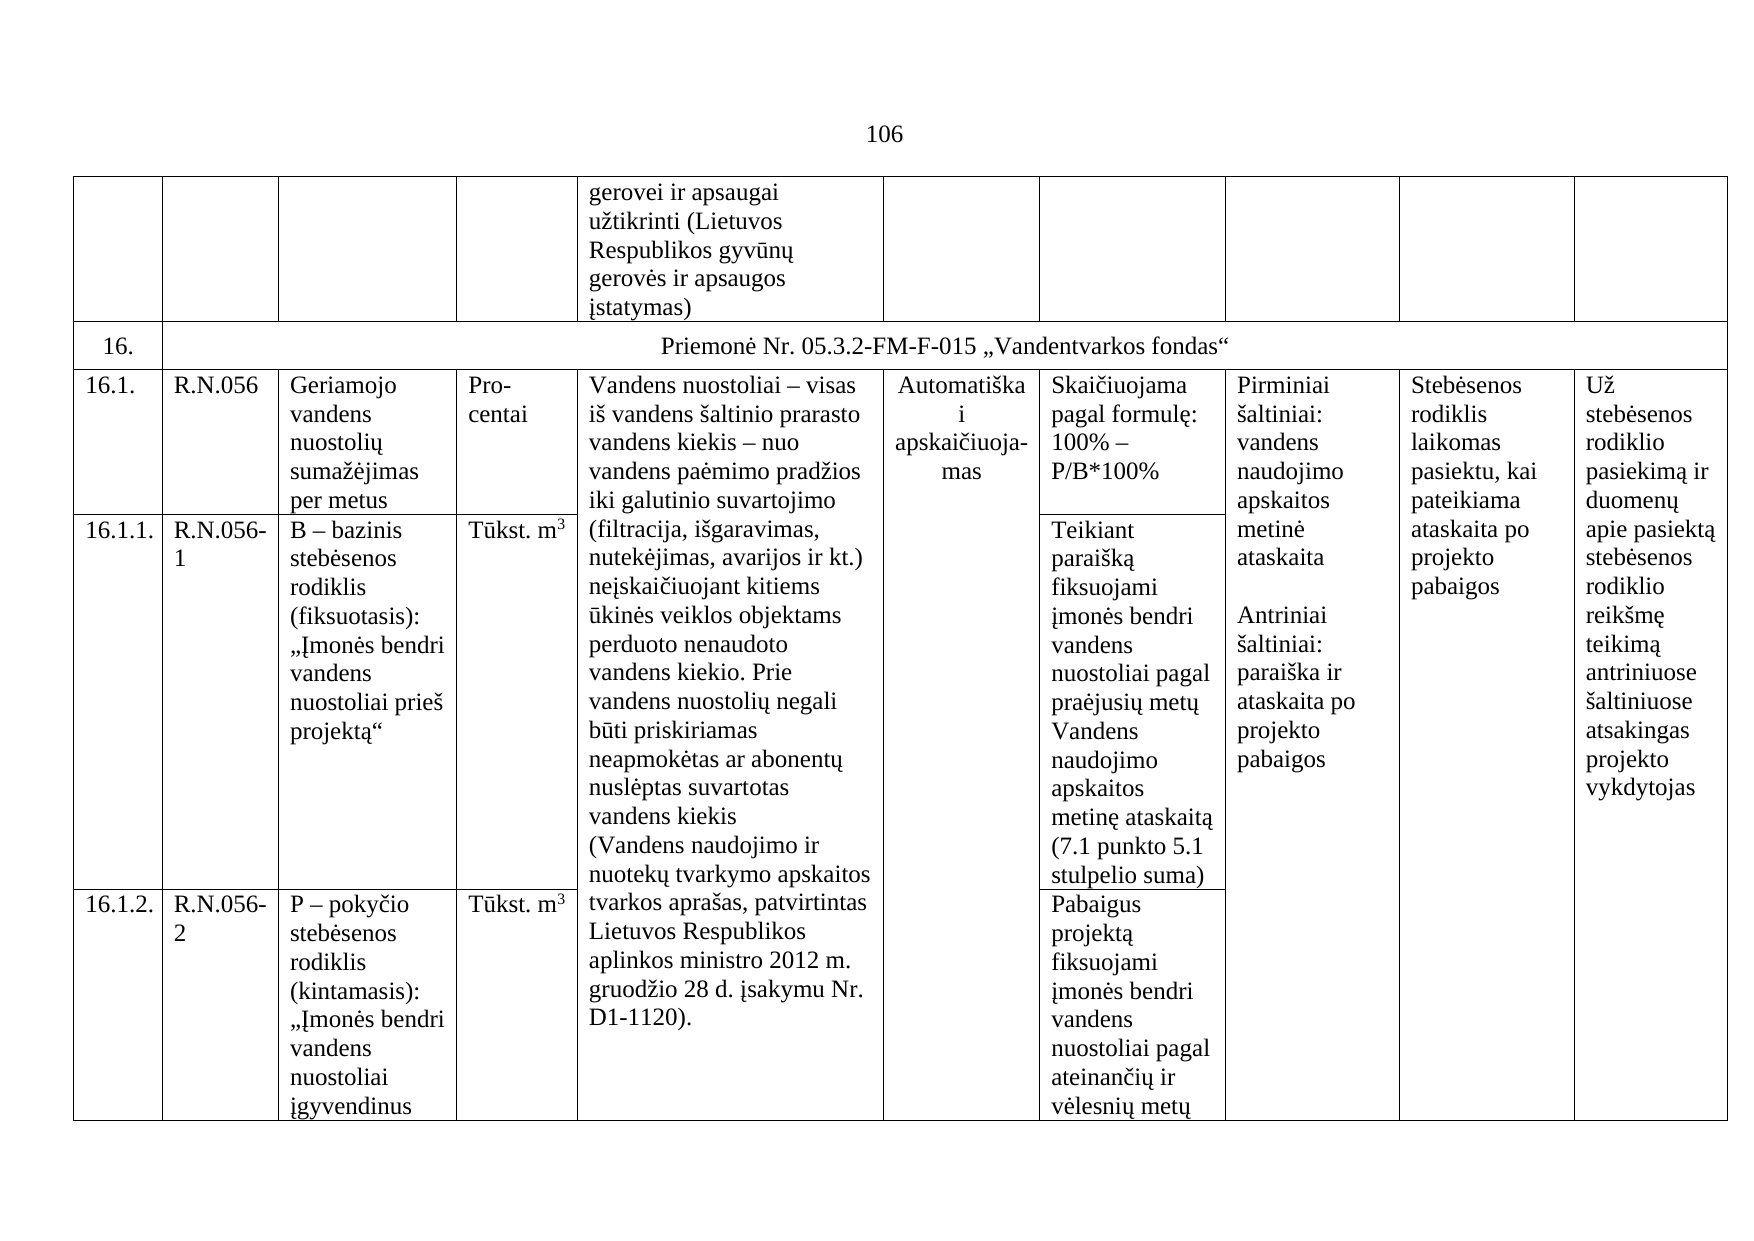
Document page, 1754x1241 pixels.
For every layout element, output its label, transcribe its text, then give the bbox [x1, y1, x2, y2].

table_cell R.N.056-2 [163, 890, 278, 1119]
table_cell Teikiant paraišką fiksuojami įmonės bendri vandens nuostoliai pagal praėjusių metų Vandens naudojimo apskaitos metinę ataskaitą (7.1 punkto 5.1 stulpelio suma) [1040, 515, 1225, 888]
table_cell Už stebėsenos rodiklio pasiekimą ir duomenų apie pasiektą stebėsenos rodiklio reikšmę teikimą antriniuose šaltiniuose atsakingas projekto vykdytojas [1575, 370, 1727, 1119]
table_cell [163, 177, 278, 321]
table_cell Pabaigus projektą fiksuojami įmonės bendri vandens nuostoliai pagal ateinančių ir vėlesnių metų [1040, 890, 1225, 1119]
table_cell [884, 177, 1039, 321]
table_cell [74, 177, 162, 321]
table_cell [1040, 177, 1225, 321]
table_cell Stebėsenos rodiklis laikomas pasiektu, kai pateikiama ataskaita po projekto pabaigos [1400, 370, 1574, 1119]
table_cell Tūkst. m3 [457, 890, 577, 1119]
table_cell Pro-centai [457, 370, 577, 514]
table_cell gerovei ir apsaugai užtikrinti (Lietuvos Respublikos gyvūnų gerovės ir apsaugos įstatymas) [578, 177, 883, 321]
table_cell Geriamojo vandens nuostolių sumažėjimas per metus [279, 370, 456, 514]
table_cell 16.1.1. [74, 515, 162, 888]
table_cell [1575, 177, 1727, 321]
table_cell 16.1.2. [74, 890, 162, 1119]
table_cell R.N.056-1 [163, 515, 278, 888]
table_cell [1226, 177, 1399, 321]
table_cell 16.1. [74, 370, 162, 514]
table_cell Vandens nuostoliai – visas iš vandens šaltinio prarasto vandens kiekis – nuo vandens paėmimo pradžios iki galutinio suvartojimo (filtracija, išgaravimas, nutekėjimas, avarijos ir kt.) neįskaičiuojant kitiems ūkinės veiklos objektams perduoto nenaudoto vandens kiekio. Prie vandens nuostolių negali būti priskiriamas neapmokėtas ar abonentų nuslėptas suvartotas vandens kiekis (Vandens naudojimo ir nuotekų tvarkymo apskaitos tvarkos aprašas, patvirtintas Lietuvos Respublikos aplinkos ministro 2012 m. gruodžio 28 d. įsakymu Nr. D1-1120). [578, 370, 883, 1119]
table_cell Priemonė Nr. 05.3.2-FM-F-015 „Vandentvarkos fondas“ [163, 322, 1727, 369]
table_cell Tūkst. m3 [457, 515, 577, 888]
table_cell [884, 889, 1039, 1119]
table_cell [1400, 177, 1574, 321]
table_cell [457, 177, 577, 321]
table_cell Automatiškai apskaičiuoja-mas [884, 370, 1039, 888]
table_cell B – bazinis stebėsenos rodiklis (fiksuotasis): „Įmonės bendri vandens nuostoliai prieš projektą“ [279, 515, 456, 888]
table_cell [279, 177, 456, 321]
table_cell Skaičiuojama pagal formulę: 100% – P/B*100% [1040, 370, 1225, 514]
table_cell R.N.056 [163, 370, 278, 514]
table_cell P – pokyčio stebėsenos rodiklis (kintamasis): „Įmonės bendri vandens nuostoliai įgyvendinus [279, 890, 456, 1119]
table_cell 16. [74, 322, 162, 369]
table_cell Pirminiai šaltiniai: vandens naudojimo apskaitos metinė ataskaita Antriniai šaltiniai: paraiška ir ataskaita po projekto pabaigos [1226, 370, 1399, 1119]
